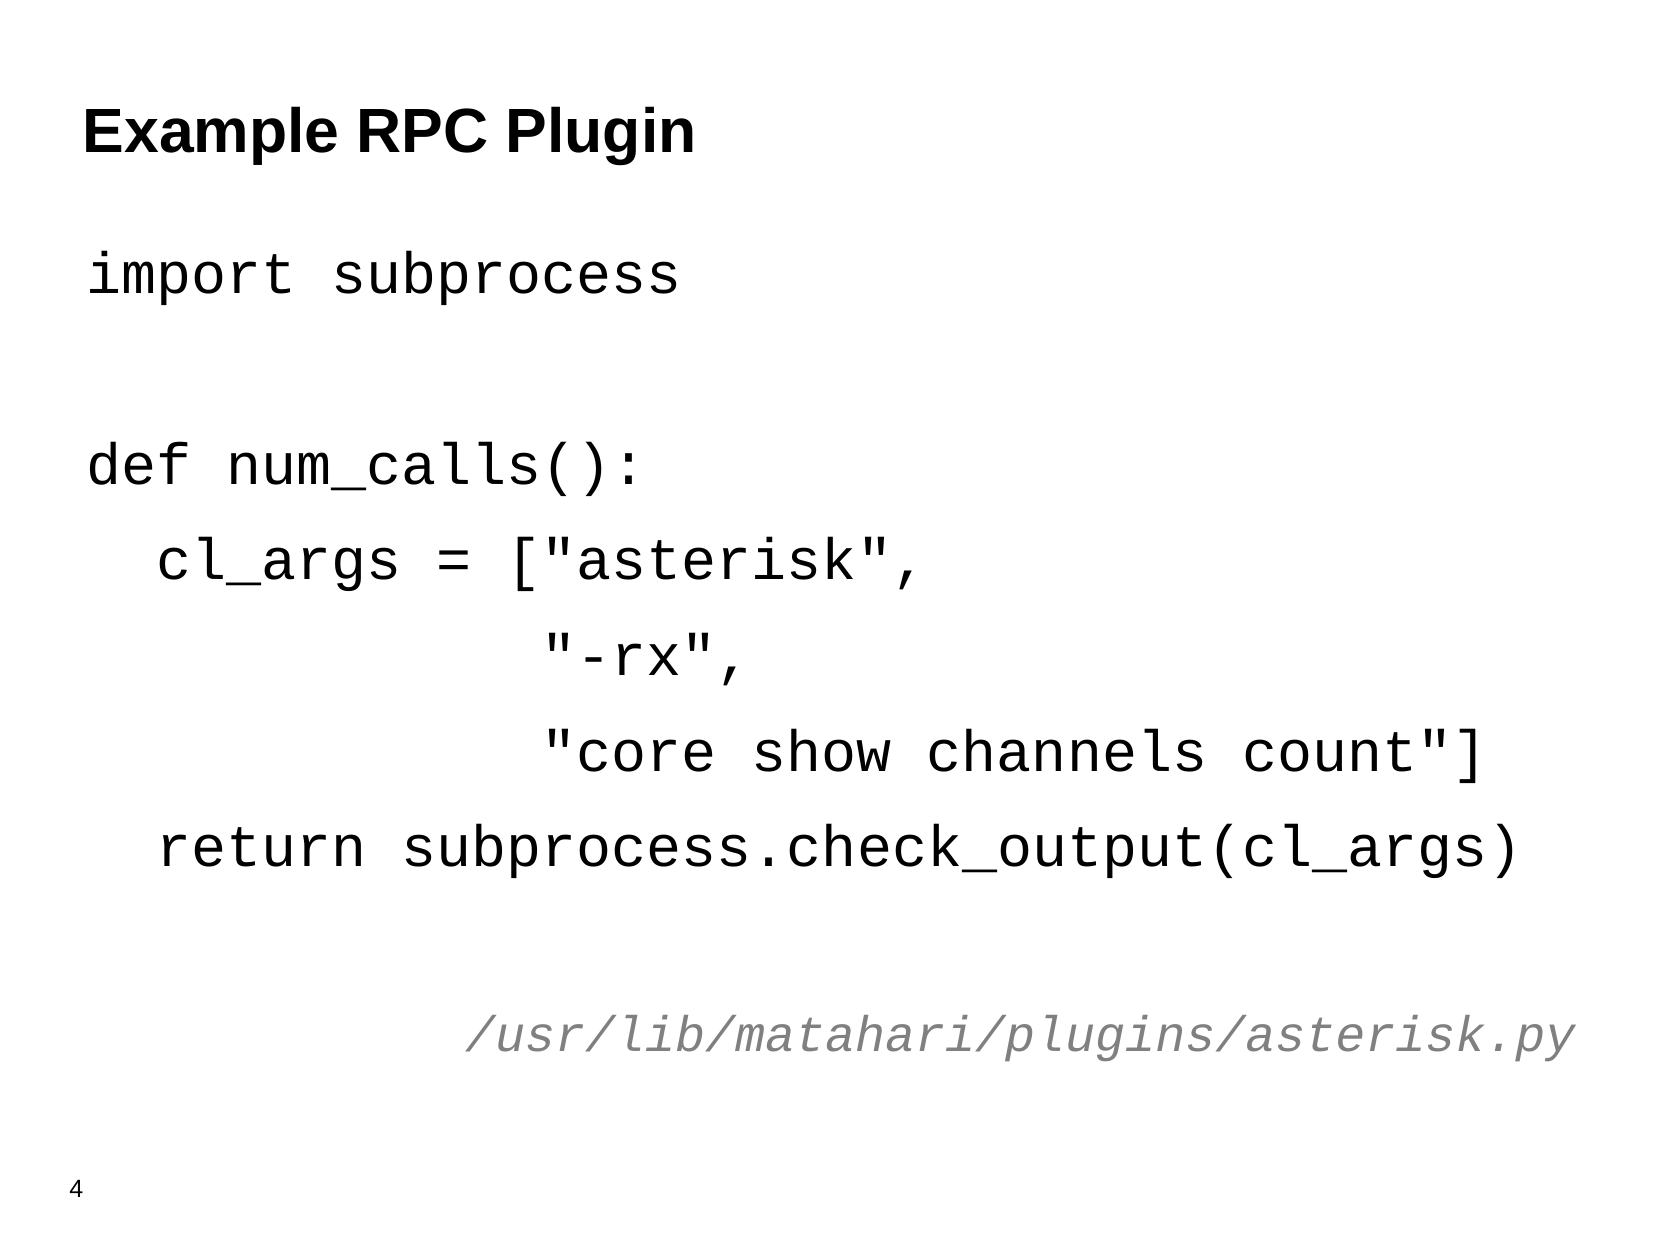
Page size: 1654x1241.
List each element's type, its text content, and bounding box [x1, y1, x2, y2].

list import subprocess def num_calls(): cl_args = ["asterisk", "-rx", "core show channels count"] return subprocess.check_output(cl_args) /usr/lib/matahari/plugins/asterisk.py [86, 244, 1576, 1162]
title Example RPC Plugin [82, 37, 1571, 226]
